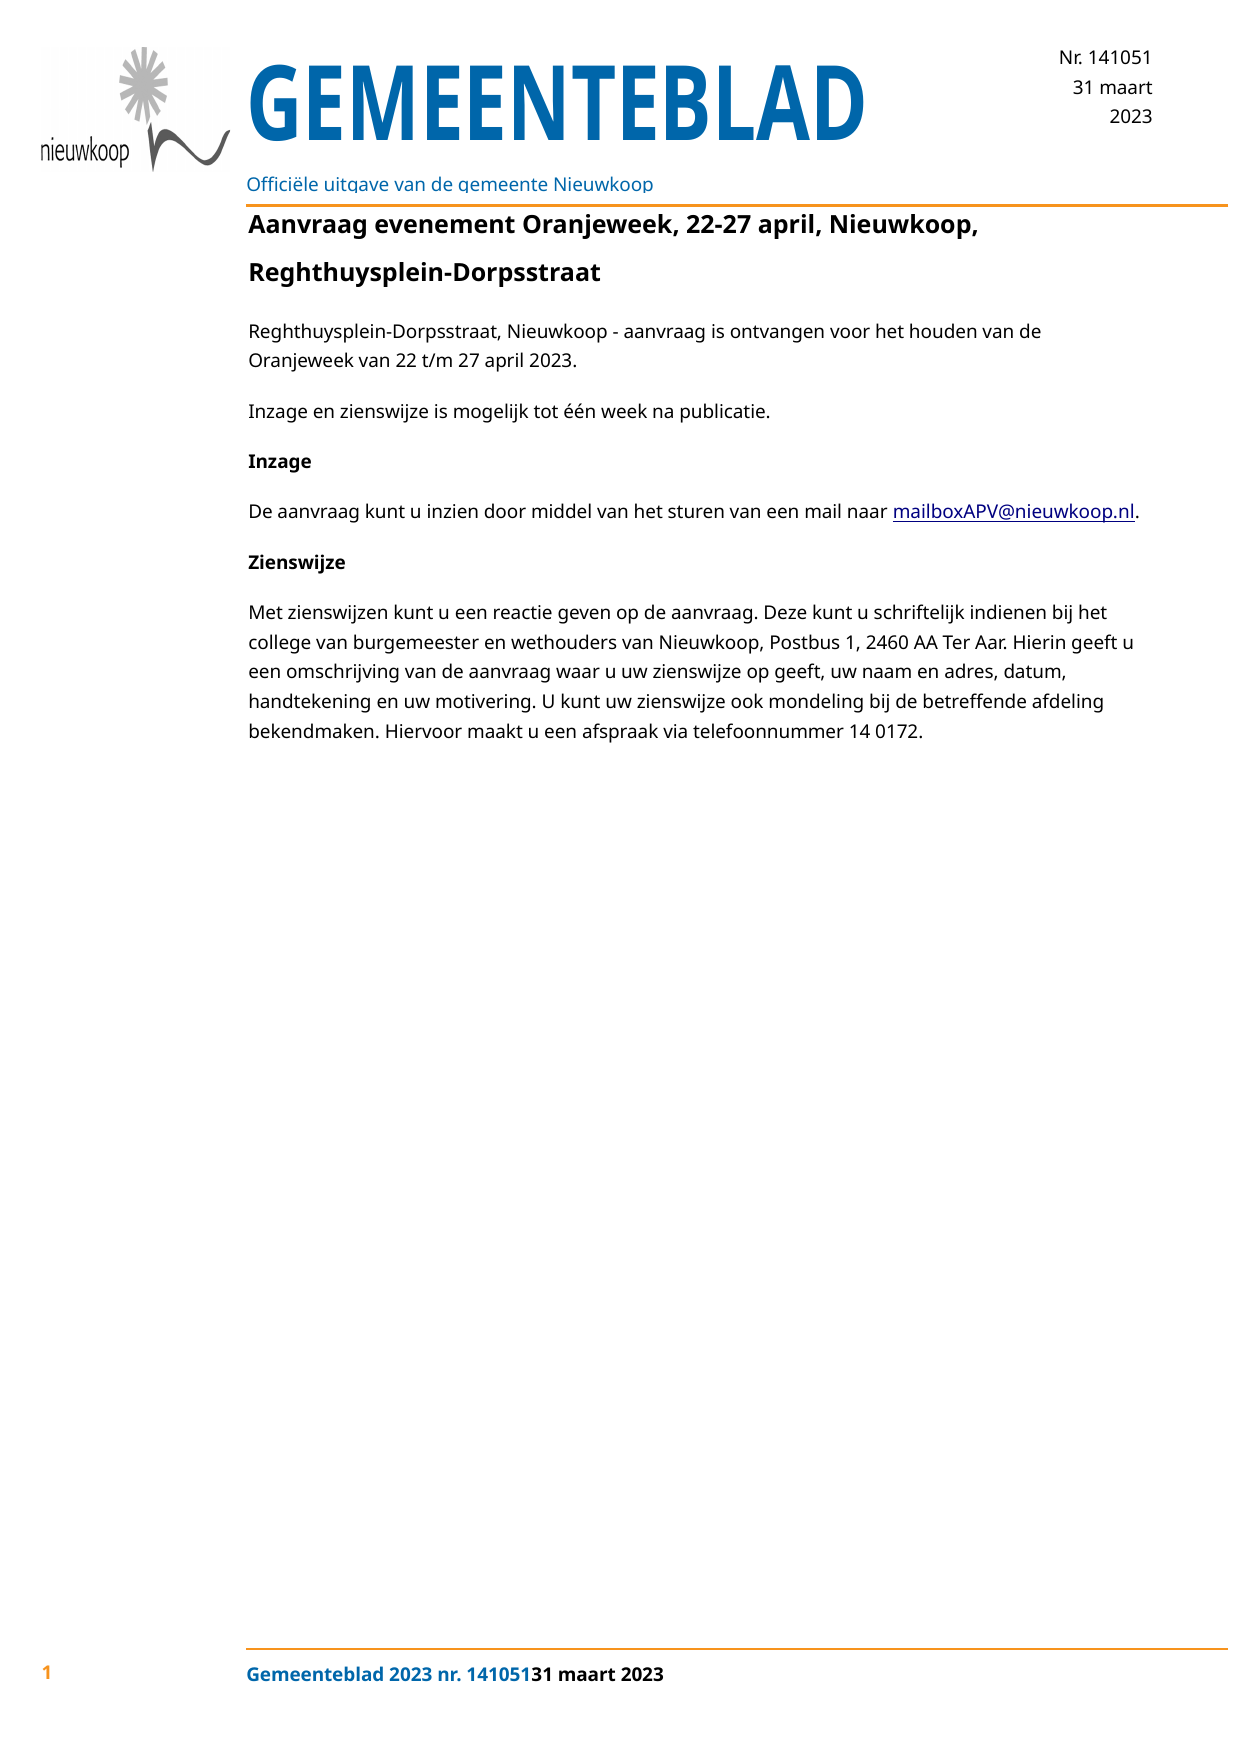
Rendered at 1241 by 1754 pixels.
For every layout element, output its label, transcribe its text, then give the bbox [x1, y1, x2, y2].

text Aanvraag evenement Oranjeweek, 22-27 april, Nieuwkoop, Reghthuysplein-Dorpsstraat [248, 207, 1152, 288]
text Zienswijze [248, 549, 1152, 575]
text Inzage [248, 448, 1152, 474]
text De aanvraag kunt u inzien door middel van het sturen van een mail naar mailboxAPV@nieuwkoop.nl. [248, 499, 1152, 524]
picture [41, 47, 231, 172]
text Reghthuysplein-Dorpsstraat, Nieuwkoop - aanvraag is ontvangen voor het houden van de Oranjeweek van 22 t/m 27 april 2023. [248, 318, 1152, 373]
text Inzage en zienswijze is mogelijk tot één week na publicatie. [248, 398, 1152, 424]
text Met zienswijzen kunt u een reactie geven op de aanvraag. Deze kunt u schriftelijk indienen bij het college van burgemeester en wethouders van Nieuwkoop, Postbus 1, 2460 AA Ter Aar. Hierin geeft u een omschrijving van de aanvraag waar u uw zienswijze op geeft, uw naam en adres, datum, handtekening en uw motivering. U kunt uw zienswijze ook mondeling bij de betreffende afdeling bekendmaken. Hiervoor maakt u een afspraak via telefoonnummer 14 0172. [248, 599, 1152, 744]
